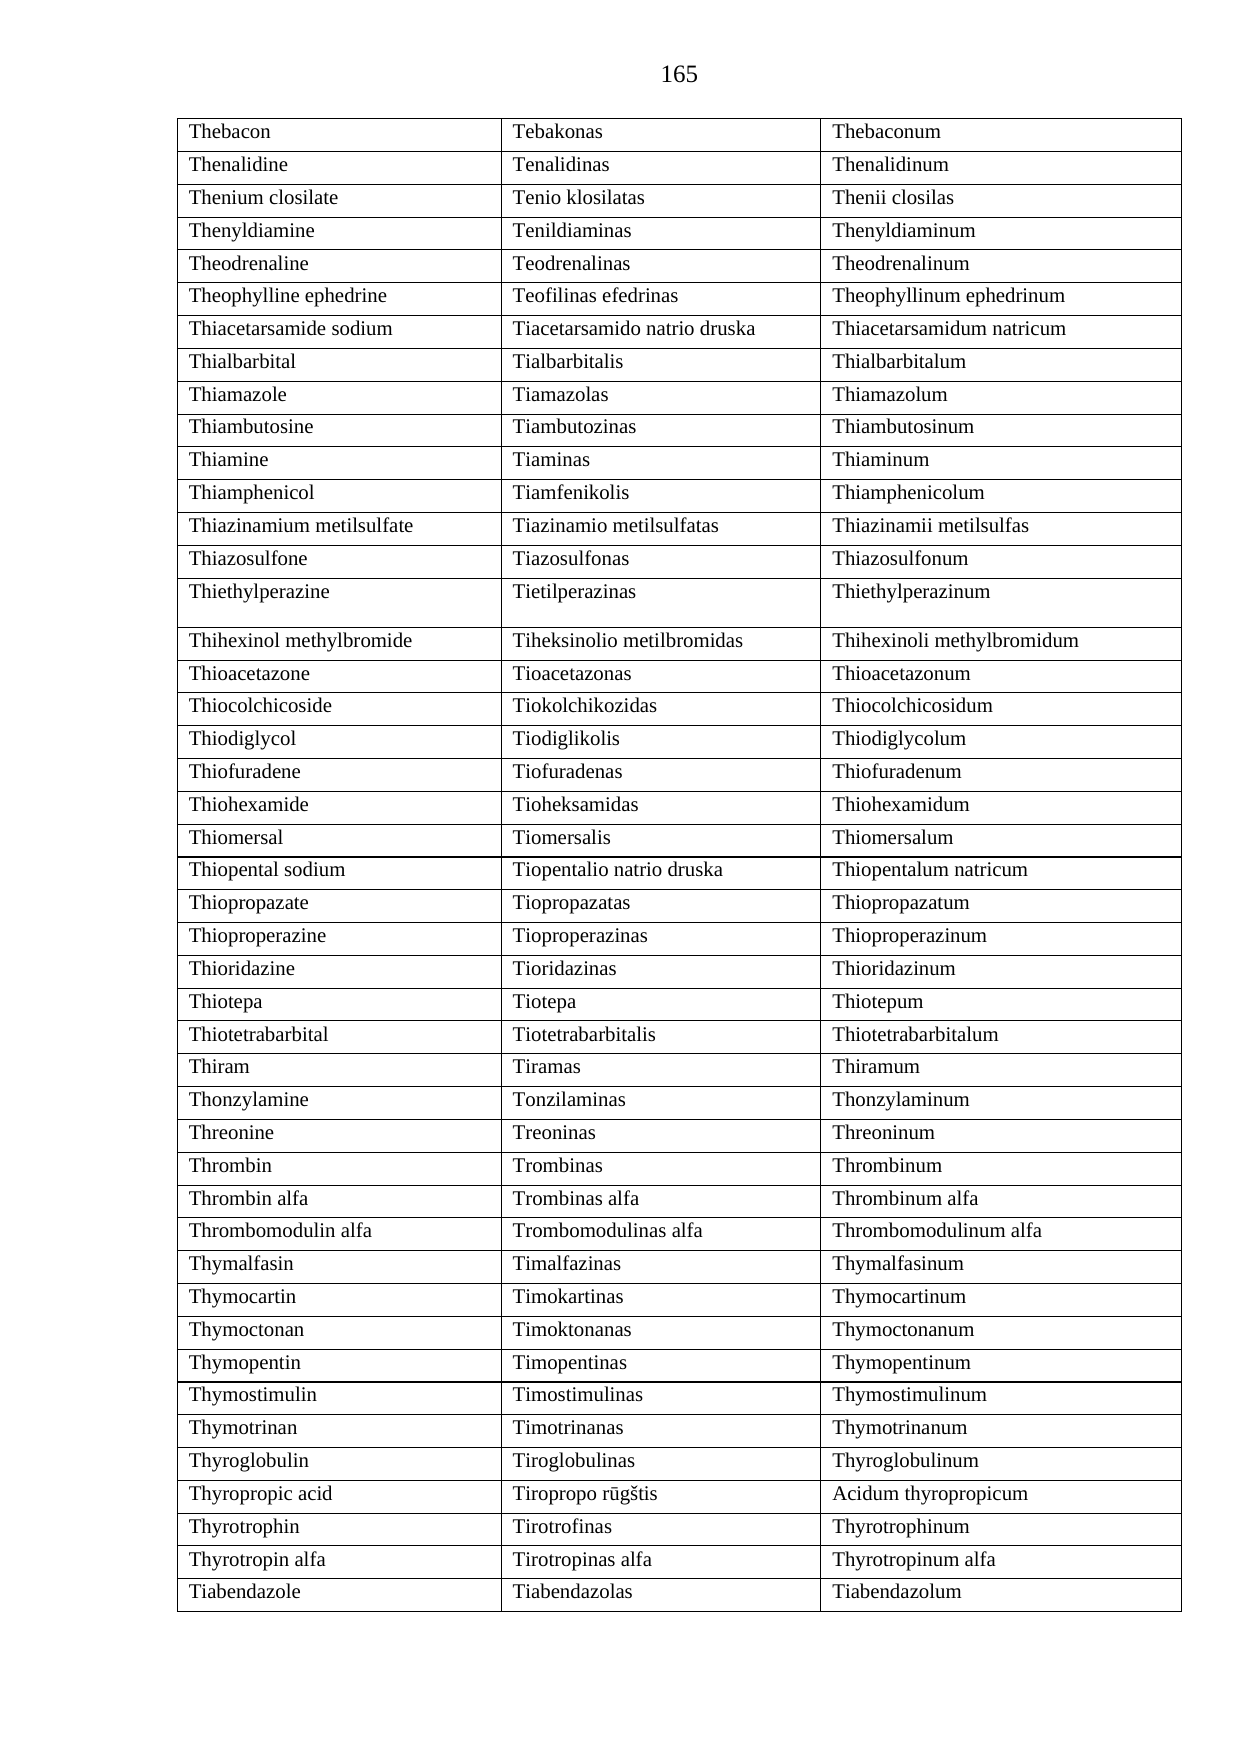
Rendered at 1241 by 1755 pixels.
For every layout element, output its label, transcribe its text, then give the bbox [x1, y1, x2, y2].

table_cell Teodrenalinas [502, 250, 820, 282]
table_cell Timoktonanas [502, 1317, 820, 1348]
table_cell Thymostimulinum [821, 1383, 1181, 1414]
table_cell Timalfazinas [502, 1251, 820, 1283]
table_cell Thebaconum [821, 119, 1181, 151]
table_cell Tiroglobulinas [502, 1448, 820, 1480]
table_cell Thebacon [178, 119, 501, 151]
table_cell Theophyllinum ephedrinum [821, 283, 1181, 315]
table_cell Thymotrinan [178, 1415, 501, 1447]
table_cell Tiamazolas [502, 382, 820, 413]
table_cell Tiacetarsamido natrio druska [502, 316, 820, 348]
table_cell Thioproperazinum [821, 923, 1181, 955]
table_cell Thiopentalum natricum [821, 858, 1181, 889]
table_cell Thiaminum [821, 447, 1181, 479]
table_cell Tiambutozinas [502, 415, 820, 446]
table_cell Thiohexamide [178, 792, 501, 823]
table_cell Thrombomodulinum alfa [821, 1218, 1181, 1250]
table_cell Thiofuradene [178, 759, 501, 791]
table_cell Thiambutosine [178, 415, 501, 446]
table_cell Thiethylperazinum [821, 579, 1181, 627]
table_cell Tenildiaminas [502, 218, 820, 249]
table_cell Trombinas alfa [502, 1186, 820, 1217]
table_cell Thiotetrabarbitalum [821, 1021, 1181, 1053]
table_cell Thiodiglycol [178, 726, 501, 758]
table_cell Tiotetrabarbitalis [502, 1021, 820, 1053]
table_cell Timokartinas [502, 1284, 820, 1316]
table_cell Thiohexamidum [821, 792, 1181, 823]
table_cell Thiazinamium metilsulfate [178, 513, 501, 545]
table_cell Threoninum [821, 1120, 1181, 1152]
table_cell Thrombinum alfa [821, 1186, 1181, 1217]
table_cell Thiramum [821, 1054, 1181, 1086]
table_cell Tioproperazinas [502, 923, 820, 955]
table_cell Tiazosulfonas [502, 546, 820, 577]
table_cell Thenyldiamine [178, 218, 501, 249]
table_cell Thiazinamii metilsulfas [821, 513, 1181, 545]
table_cell Thrombin alfa [178, 1186, 501, 1217]
table_cell Timostimulinas [502, 1383, 820, 1414]
table_cell Tenalidinas [502, 152, 820, 184]
table_cell Thioridazine [178, 956, 501, 988]
table_cell Thiopental sodium [178, 858, 501, 889]
table_cell Thyroglobulin [178, 1448, 501, 1480]
table_cell Thiamine [178, 447, 501, 479]
table_cell Tiazinamio metilsulfatas [502, 513, 820, 545]
table_cell Tonzilaminas [502, 1087, 820, 1119]
table_cell Thiodiglycolum [821, 726, 1181, 758]
table_cell Teofilinas efedrinas [502, 283, 820, 315]
table_cell Thrombinum [821, 1153, 1181, 1184]
table_cell Timotrinanas [502, 1415, 820, 1447]
table_cell Thymoctonanum [821, 1317, 1181, 1348]
table_cell Treoninas [502, 1120, 820, 1152]
table_cell Thenii closilas [821, 185, 1181, 217]
table_cell Thyropropic acid [178, 1481, 501, 1513]
table_cell Trombomodulinas alfa [502, 1218, 820, 1250]
table_cell Tiopentalio natrio druska [502, 858, 820, 889]
table_cell Tiofuradenas [502, 759, 820, 791]
table_cell Thymotrinanum [821, 1415, 1181, 1447]
table_cell Thiram [178, 1054, 501, 1086]
table_cell Thiethylperazine [178, 579, 501, 627]
table_cell Thyrotrophinum [821, 1514, 1181, 1545]
table_cell Tiopropazatas [502, 890, 820, 922]
table_cell Thiotepa [178, 989, 501, 1020]
table_cell Thiamazolum [821, 382, 1181, 413]
table_cell Timopentinas [502, 1350, 820, 1381]
table_cell Thonzylamine [178, 1087, 501, 1119]
table_cell Trombinas [502, 1153, 820, 1184]
table_cell Thyroglobulinum [821, 1448, 1181, 1480]
table_cell Thialbarbitalum [821, 349, 1181, 381]
table_cell Thymalfasin [178, 1251, 501, 1283]
table_cell Thymalfasinum [821, 1251, 1181, 1283]
table_cell Tioheksamidas [502, 792, 820, 823]
table_cell Thenyldiaminum [821, 218, 1181, 249]
table_cell Thyrotrophin [178, 1514, 501, 1545]
table_cell Thioacetazone [178, 661, 501, 692]
table_cell Tietilperazinas [502, 579, 820, 627]
table_cell Thenium closilate [178, 185, 501, 217]
table_cell Tioacetazonas [502, 661, 820, 692]
table_cell Tiabendazolas [502, 1579, 820, 1611]
table_cell Thiamphenicolum [821, 480, 1181, 512]
table_cell Thymocartinum [821, 1284, 1181, 1316]
table_cell Tialbarbitalis [502, 349, 820, 381]
table_cell Tirotropinas alfa [502, 1546, 820, 1578]
table_cell Tiheksinolio metilbromidas [502, 628, 820, 659]
table_cell Tiropropo rūgštis [502, 1481, 820, 1513]
table_cell Tirotrofinas [502, 1514, 820, 1545]
table_cell Tiramas [502, 1054, 820, 1086]
table_cell Thihexinoli methylbromidum [821, 628, 1181, 659]
table_cell Thiomersalum [821, 825, 1181, 856]
table_cell Thiotepum [821, 989, 1181, 1020]
table_cell Thiofuradenum [821, 759, 1181, 791]
table_cell Thrombin [178, 1153, 501, 1184]
table_cell Thiopropazate [178, 890, 501, 922]
table_cell Thymocartin [178, 1284, 501, 1316]
table_cell Thialbarbital [178, 349, 501, 381]
table_cell Tiodiglikolis [502, 726, 820, 758]
table_cell Threonine [178, 1120, 501, 1152]
table_cell Thymopentinum [821, 1350, 1181, 1381]
table_cell Tiaminas [502, 447, 820, 479]
table_cell Thymoctonan [178, 1317, 501, 1348]
table_cell Thiomersal [178, 825, 501, 856]
table_cell Theophylline ephedrine [178, 283, 501, 315]
table_cell Thiopropazatum [821, 890, 1181, 922]
table_cell Thiamazole [178, 382, 501, 413]
table_cell Thiacetarsamidum natricum [821, 316, 1181, 348]
table_cell Thenalidine [178, 152, 501, 184]
table_cell Thonzylaminum [821, 1087, 1181, 1119]
table_cell Thiamphenicol [178, 480, 501, 512]
table_cell Thiazosulfone [178, 546, 501, 577]
table_cell Tenio klosilatas [502, 185, 820, 217]
table_cell Tiotepa [502, 989, 820, 1020]
table_cell Thiocolchicoside [178, 693, 501, 725]
table_cell Thyrotropin alfa [178, 1546, 501, 1578]
table_cell Thiambutosinum [821, 415, 1181, 446]
table_cell Tiabendazole [178, 1579, 501, 1611]
table_cell Tiokolchikozidas [502, 693, 820, 725]
table_cell Tiamfenikolis [502, 480, 820, 512]
table_cell Thiacetarsamide sodium [178, 316, 501, 348]
table_cell Thioridazinum [821, 956, 1181, 988]
table_cell Tioridazinas [502, 956, 820, 988]
table_cell Tebakonas [502, 119, 820, 151]
table_cell Thioproperazine [178, 923, 501, 955]
table_cell Tiomersalis [502, 825, 820, 856]
table_cell Theodrenaline [178, 250, 501, 282]
table_cell Tiabendazolum [821, 1579, 1181, 1611]
table_cell Thyrotropinum alfa [821, 1546, 1181, 1578]
table_cell Thrombomodulin alfa [178, 1218, 501, 1250]
table_cell Thiazosulfonum [821, 546, 1181, 577]
table_cell Acidum thyropropicum [821, 1481, 1181, 1513]
table_cell Thioacetazonum [821, 661, 1181, 692]
table_cell Thihexinol methylbromide [178, 628, 501, 659]
table_cell Thymostimulin [178, 1383, 501, 1414]
table_cell Thymopentin [178, 1350, 501, 1381]
table_cell Thenalidinum [821, 152, 1181, 184]
table_cell Thiocolchicosidum [821, 693, 1181, 725]
table_cell Theodrenalinum [821, 250, 1181, 282]
table_cell Thiotetrabarbital [178, 1021, 501, 1053]
